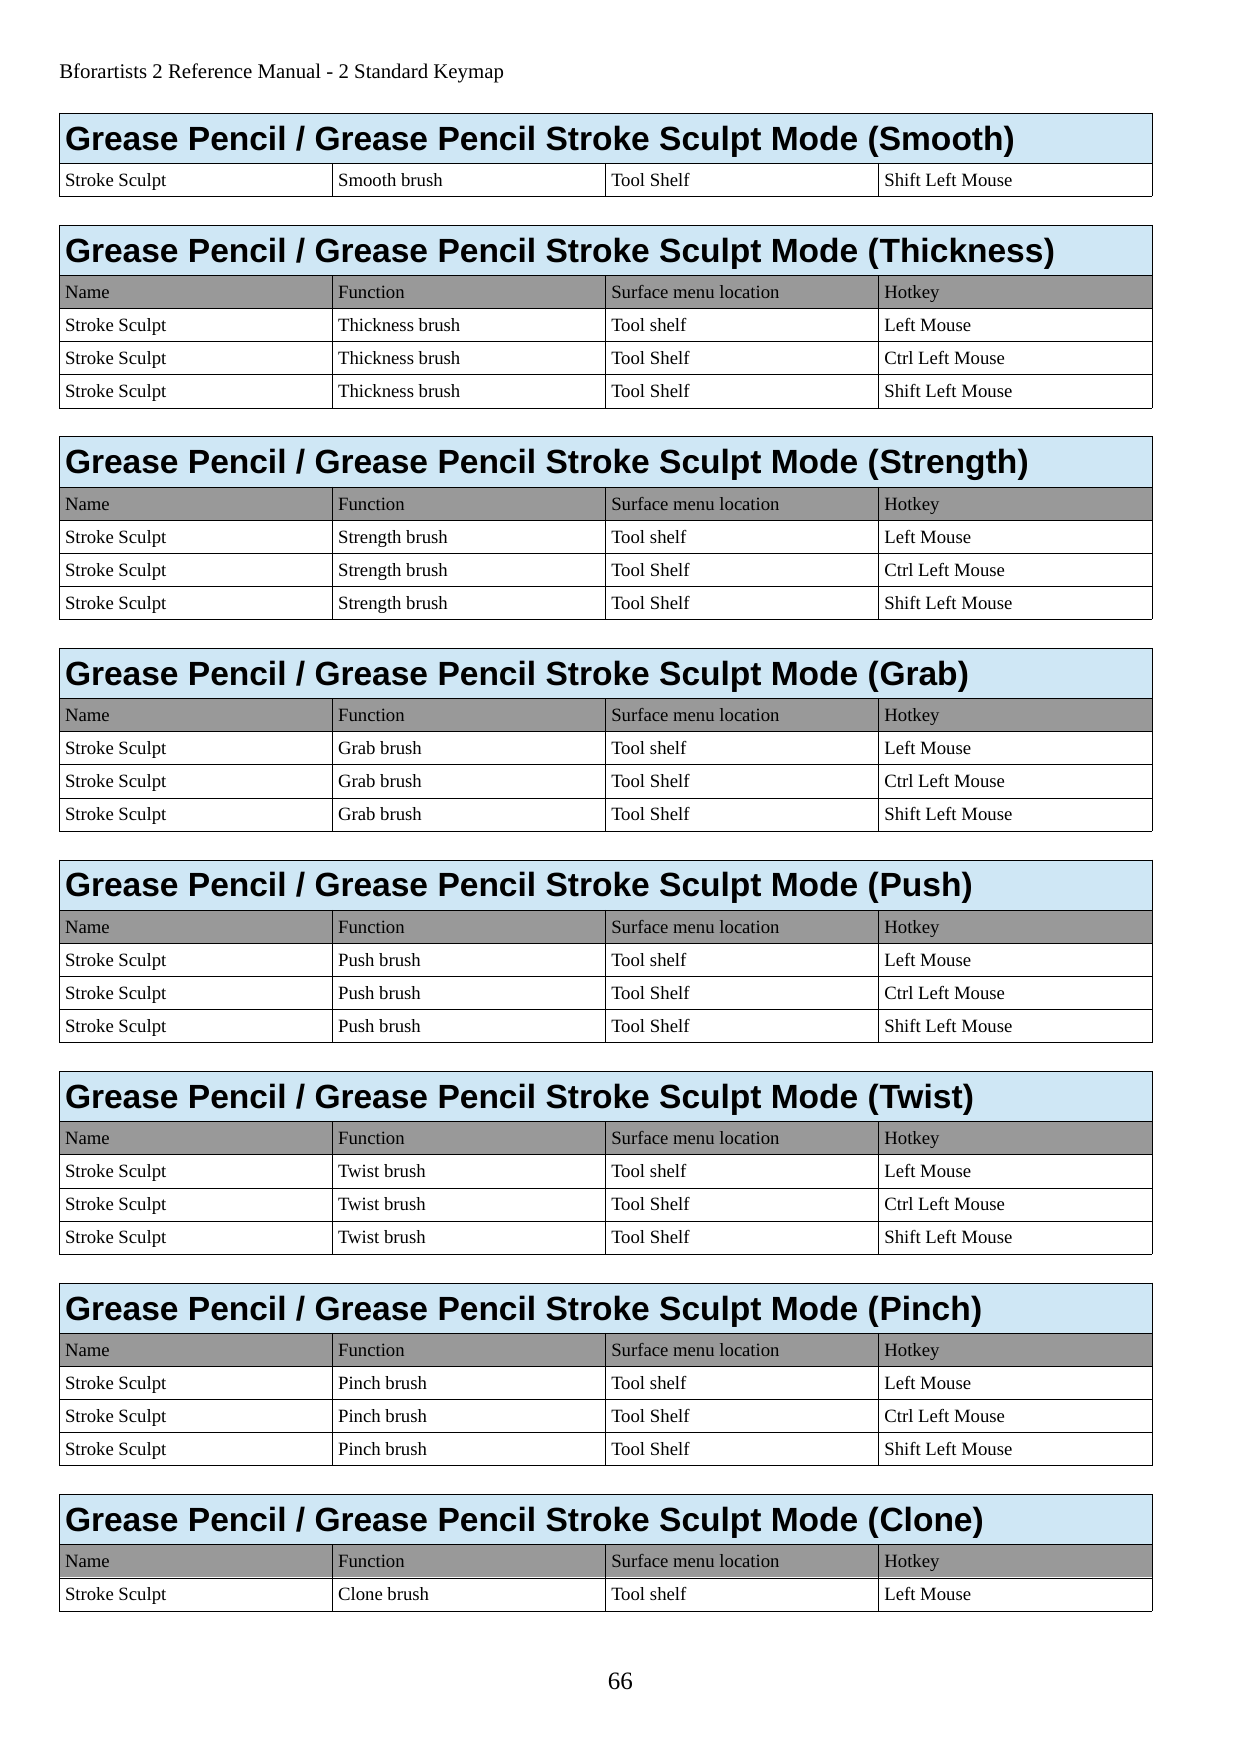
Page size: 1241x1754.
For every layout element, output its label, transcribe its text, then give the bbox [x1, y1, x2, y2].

table_cell Tool shelf [606, 521, 878, 553]
table_header Grease Pencil / Grease Pencil Stroke Sculpt Mode (Grab) [60, 649, 1152, 698]
table_cell Tool Shelf [606, 587, 878, 619]
table_cell Strength brush [333, 521, 605, 553]
table_cell Push brush [333, 944, 605, 976]
table_cell Tool Shelf [606, 1189, 878, 1221]
table_cell Shift Left Mouse [879, 1010, 1152, 1042]
table_cell Twist brush [333, 1155, 605, 1187]
table_cell Stroke Sculpt [60, 1367, 332, 1399]
table_cell Shift Left Mouse [879, 375, 1152, 407]
table_cell Pinch brush [333, 1367, 605, 1399]
table_cell Surface menu location [606, 488, 878, 520]
table_cell Stroke Sculpt [60, 1433, 332, 1465]
table_cell Tool Shelf [606, 554, 878, 586]
table_cell Stroke Sculpt [60, 1400, 332, 1432]
table_cell Smooth brush [333, 164, 605, 196]
table_cell Name [60, 1122, 332, 1154]
table_cell Function [333, 699, 605, 731]
table_cell Left Mouse [879, 944, 1152, 976]
table_cell Tool Shelf [606, 765, 878, 797]
table_cell Hotkey [879, 1545, 1152, 1577]
table_cell Tool Shelf [606, 375, 878, 407]
table_cell Thickness brush [333, 375, 605, 407]
table_cell Hotkey [879, 488, 1152, 520]
table_header Grease Pencil / Grease Pencil Stroke Sculpt Mode (Clone) [60, 1495, 1152, 1544]
table_cell Function [333, 1122, 605, 1154]
table_cell Stroke Sculpt [60, 944, 332, 976]
table_cell Stroke Sculpt [60, 309, 332, 341]
table_cell Function [333, 1545, 605, 1577]
table_cell Strength brush [333, 587, 605, 619]
table_cell Surface menu location [606, 276, 878, 308]
table_cell Stroke Sculpt [60, 1189, 332, 1221]
table_cell Surface menu location [606, 699, 878, 731]
table_header Grease Pencil / Grease Pencil Stroke Sculpt Mode (Smooth) [60, 114, 1152, 163]
table_cell Hotkey [879, 911, 1152, 943]
table_header Grease Pencil / Grease Pencil Stroke Sculpt Mode (Thickness) [60, 226, 1152, 275]
table_header Grease Pencil / Grease Pencil Stroke Sculpt Mode (Twist) [60, 1072, 1152, 1121]
table_cell Clone brush [333, 1579, 605, 1611]
table_cell Function [333, 276, 605, 308]
table_cell Tool shelf [606, 1155, 878, 1187]
table_cell Stroke Sculpt [60, 375, 332, 407]
table_cell Thickness brush [333, 309, 605, 341]
table_cell Left Mouse [879, 1367, 1152, 1399]
table_cell Thickness brush [333, 342, 605, 374]
table_cell Stroke Sculpt [60, 342, 332, 374]
table_cell Shift Left Mouse [879, 164, 1152, 196]
table_cell Stroke Sculpt [60, 587, 332, 619]
table_cell Stroke Sculpt [60, 765, 332, 797]
table_header Grease Pencil / Grease Pencil Stroke Sculpt Mode (Push) [60, 861, 1152, 910]
table_cell Ctrl Left Mouse [879, 765, 1152, 797]
table_cell Ctrl Left Mouse [879, 342, 1152, 374]
table_cell Shift Left Mouse [879, 1222, 1152, 1254]
table_cell Strength brush [333, 554, 605, 586]
table_cell Tool shelf [606, 732, 878, 764]
table_cell Stroke Sculpt [60, 554, 332, 586]
table_cell Function [333, 488, 605, 520]
table_cell Stroke Sculpt [60, 521, 332, 553]
table_cell Hotkey [879, 276, 1152, 308]
table_cell Stroke Sculpt [60, 977, 332, 1009]
table_cell Function [333, 911, 605, 943]
table_cell Pinch brush [333, 1400, 605, 1432]
table_cell Tool Shelf [606, 342, 878, 374]
table_cell Name [60, 488, 332, 520]
table_cell Stroke Sculpt [60, 732, 332, 764]
table_cell Shift Left Mouse [879, 587, 1152, 619]
table_cell Name [60, 1334, 332, 1366]
table_cell Surface menu location [606, 1545, 878, 1577]
table_cell Tool shelf [606, 944, 878, 976]
table_cell Grab brush [333, 799, 605, 831]
table_cell Ctrl Left Mouse [879, 977, 1152, 1009]
table_cell Stroke Sculpt [60, 1155, 332, 1187]
table_cell Surface menu location [606, 1334, 878, 1366]
table_cell Twist brush [333, 1189, 605, 1221]
table_cell Stroke Sculpt [60, 799, 332, 831]
table_cell Ctrl Left Mouse [879, 1189, 1152, 1221]
table_cell Hotkey [879, 699, 1152, 731]
table_cell Tool Shelf [606, 799, 878, 831]
table_cell Tool Shelf [606, 1400, 878, 1432]
table_cell Ctrl Left Mouse [879, 554, 1152, 586]
table_cell Ctrl Left Mouse [879, 1400, 1152, 1432]
table_cell Left Mouse [879, 521, 1152, 553]
table_cell Grab brush [333, 765, 605, 797]
table_cell Tool Shelf [606, 1433, 878, 1465]
table_cell Stroke Sculpt [60, 1010, 332, 1042]
table_cell Left Mouse [879, 309, 1152, 341]
table_cell Surface menu location [606, 911, 878, 943]
table_cell Name [60, 1545, 332, 1577]
table_cell Tool Shelf [606, 1222, 878, 1254]
table_cell Grab brush [333, 732, 605, 764]
table_cell Tool Shelf [606, 1010, 878, 1042]
table_cell Name [60, 276, 332, 308]
table_cell Twist brush [333, 1222, 605, 1254]
table_cell Push brush [333, 977, 605, 1009]
table_cell Tool shelf [606, 309, 878, 341]
table_cell Surface menu location [606, 1122, 878, 1154]
table_header Grease Pencil / Grease Pencil Stroke Sculpt Mode (Pinch) [60, 1284, 1152, 1333]
table_cell Stroke Sculpt [60, 164, 332, 196]
table_cell Pinch brush [333, 1433, 605, 1465]
table_cell Name [60, 911, 332, 943]
table_cell Tool Shelf [606, 977, 878, 1009]
table_cell Hotkey [879, 1334, 1152, 1366]
table_cell Hotkey [879, 1122, 1152, 1154]
table_cell Tool Shelf [606, 164, 878, 196]
table_cell Function [333, 1334, 605, 1366]
table_cell Left Mouse [879, 1579, 1152, 1611]
table_cell Left Mouse [879, 732, 1152, 764]
table_cell Shift Left Mouse [879, 1433, 1152, 1465]
table_cell Push brush [333, 1010, 605, 1042]
table_cell Name [60, 699, 332, 731]
table_cell Stroke Sculpt [60, 1222, 332, 1254]
table_cell Left Mouse [879, 1155, 1152, 1187]
table_cell Stroke Sculpt [60, 1579, 332, 1611]
table_header Grease Pencil / Grease Pencil Stroke Sculpt Mode (Strength) [60, 437, 1152, 487]
table_cell Shift Left Mouse [879, 799, 1152, 831]
table_cell Tool shelf [606, 1367, 878, 1399]
table_cell Tool shelf [606, 1579, 878, 1611]
